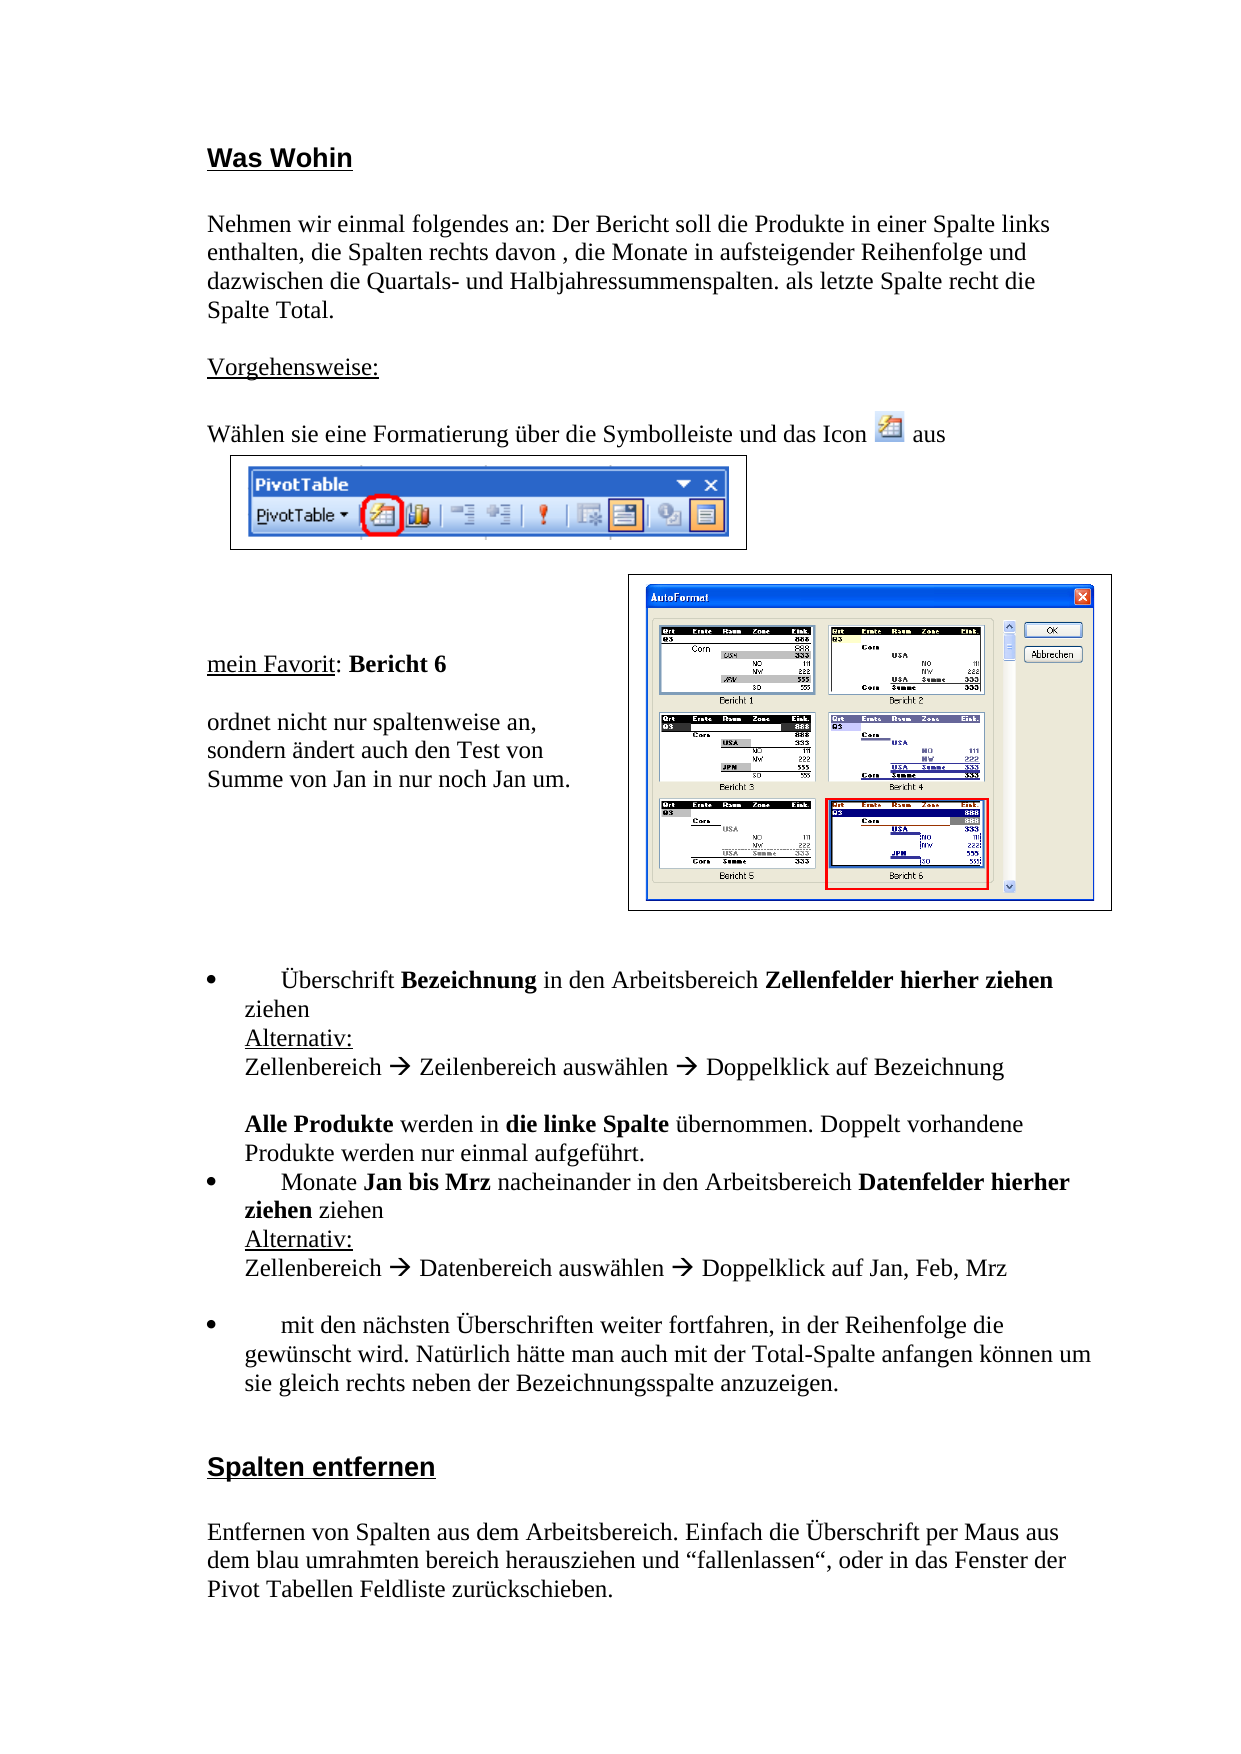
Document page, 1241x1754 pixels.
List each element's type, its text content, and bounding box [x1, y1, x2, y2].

text Alternativ: [207, 1023, 1092, 1052]
text Zellenbereich  Zeilenbereich auswählen  Doppelklick auf Bezeichnung [207, 1052, 1092, 1081]
text Alle Produkte werden in die linke Spalte übernommen. Doppelt vorhandene Produkte werden nur einmal aufgeführt. [244, 1109, 1092, 1167]
text mein Favorit: Bericht 6 [207, 649, 628, 678]
picture [645, 584, 1095, 901]
picture [874, 411, 905, 442]
subtitle Spalten entfernen [207, 1451, 1092, 1482]
list mit den nächsten Überschriften weiter fortfahren, in der Reihenfolge die gewünscht wird. Natürlich hätte man auch mit der Total-Spalte anfangen können um sie gleich rechts neben der Bezeichnungsspalte anzuzeigen. [207, 1311, 1092, 1397]
text ordnet nicht nur spaltenweise an, sondern ändert auch den Test von Summe von Jan in nur noch Jan um. [207, 707, 628, 793]
text Nehmen wir einmal folgendes an: Der Bericht soll die Produkte in einer Spalte links enthalten, die Spalten rechts davon , die Monate in aufsteigender Reihenfolge und dazwischen die Quartals- und Halbjahressummenspalten. als letzte Spalte recht die Spalte Total. [207, 209, 1092, 324]
text Wählen sie eine Formatierung über die Symbolleiste und das Icon aus [207, 410, 1092, 448]
picture [247, 465, 729, 540]
text Zellenbereich  Datenbereich auswählen  Doppelklick auf Jan, Feb, Mrz [244, 1253, 1092, 1282]
list Überschrift Bezeichnung in den Arbeitsbereich Zellenfelder hierher ziehen ziehen [207, 966, 1092, 1023]
subtitle Was Wohin [207, 142, 1092, 174]
text Vorgehensweise: [207, 352, 1092, 381]
list Monate Jan bis Mrz nacheinander in den Arbeitsbereich Datenfelder hierher ziehen ziehen [207, 1167, 1092, 1224]
text Alternativ: [244, 1224, 1092, 1253]
text Entfernen von Spalten aus dem Arbeitsbereich. Einfach die Überschrift per Maus aus dem blau umrahmten bereich herausziehen und “fallenlassen“, oder in das Fenster der Pivot Tabellen Feldliste zurückschieben. [207, 1517, 1092, 1603]
